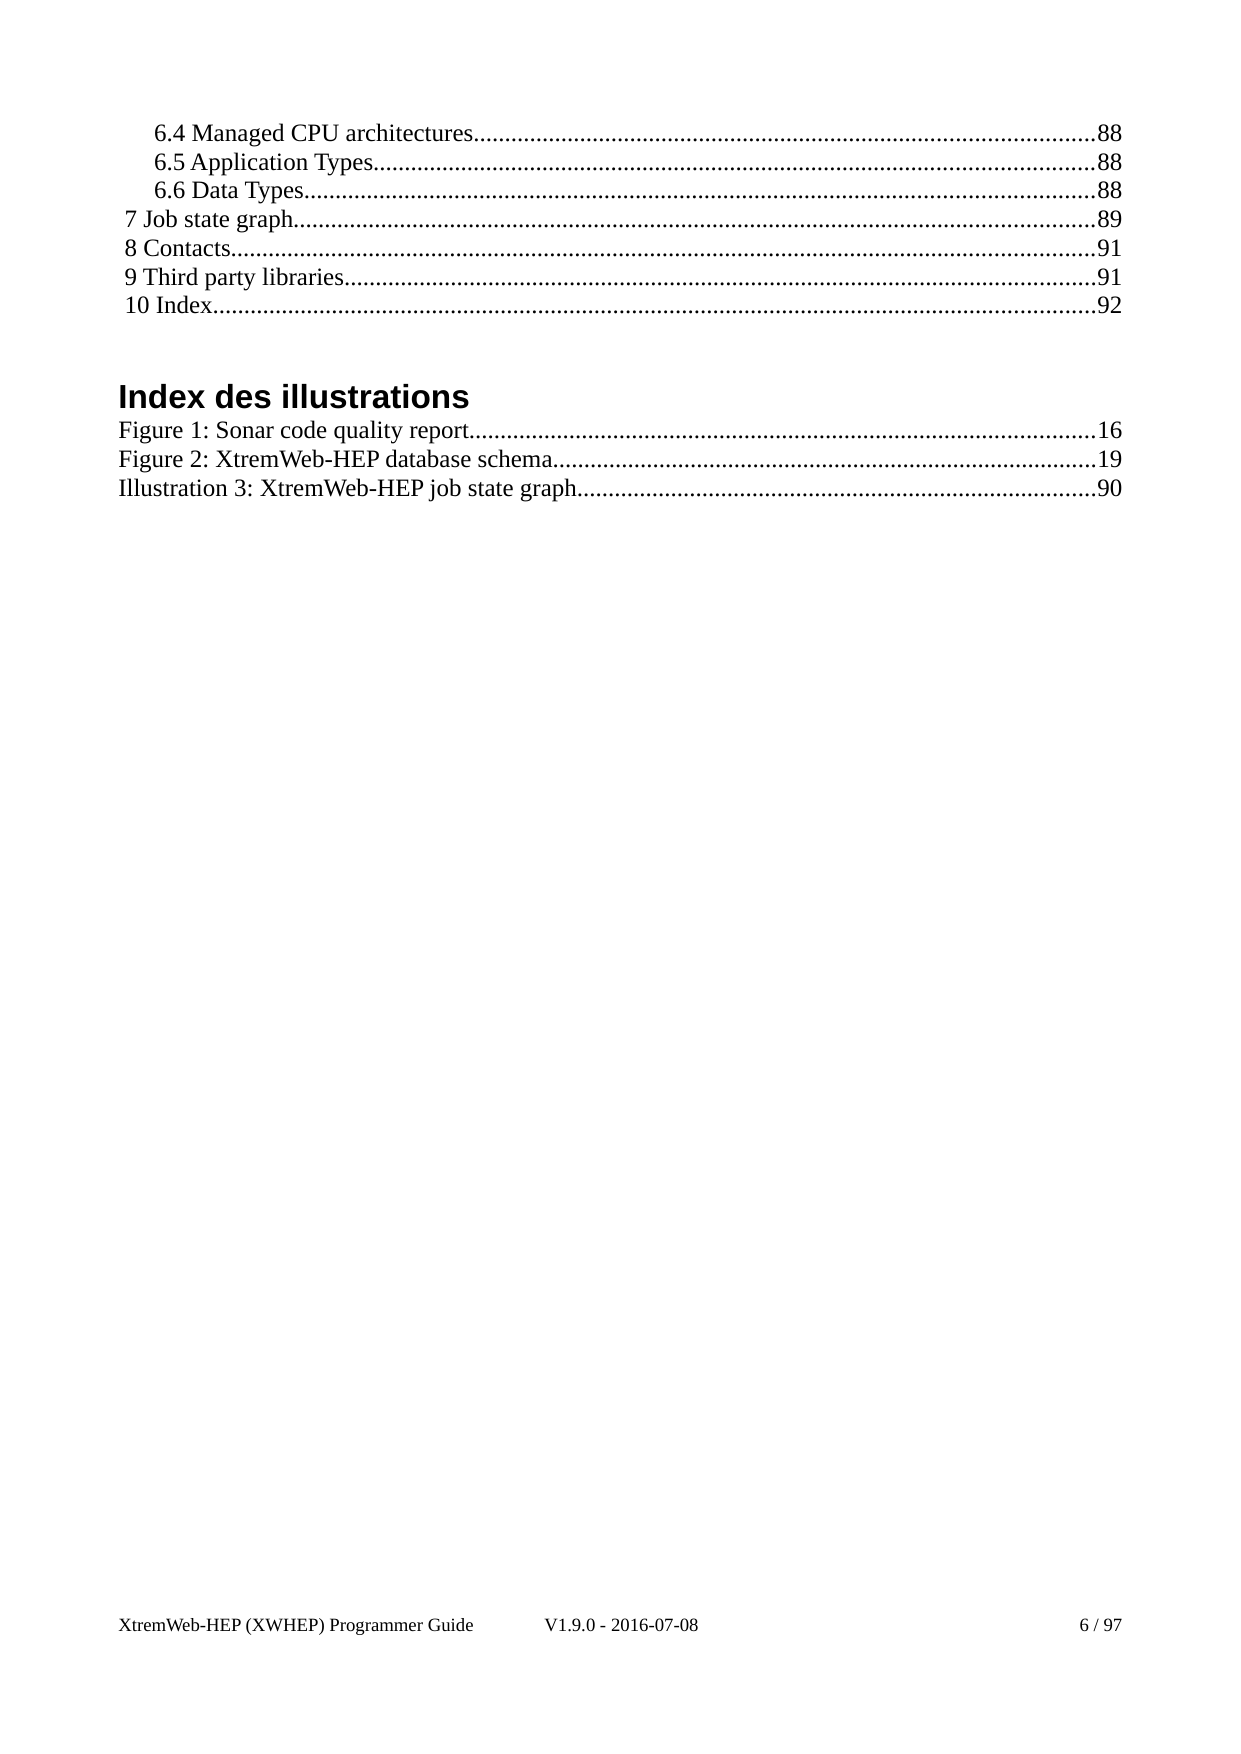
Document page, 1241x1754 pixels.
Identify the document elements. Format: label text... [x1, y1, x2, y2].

text 6.6 Data Types 88 [148, 176, 1122, 204]
text 10 Index 92 [118, 291, 1122, 319]
text Figure 2: XtremWeb-HEP database schema 19 [118, 444, 1122, 473]
text 8 Contacts 91 [118, 233, 1122, 262]
text Figure 1: Sonar code quality report 16 [118, 415, 1122, 444]
text 9 Third party libraries 91 [118, 262, 1122, 291]
text Illustration 3: XtremWeb-HEP job state graph 90 [118, 473, 1122, 502]
subtitle Index des illustrations [118, 377, 1122, 415]
text 6.4 Managed CPU architectures 88 [148, 118, 1122, 147]
text 6.5 Application Types 88 [148, 147, 1122, 176]
text 7 Job state graph 89 [118, 204, 1122, 233]
